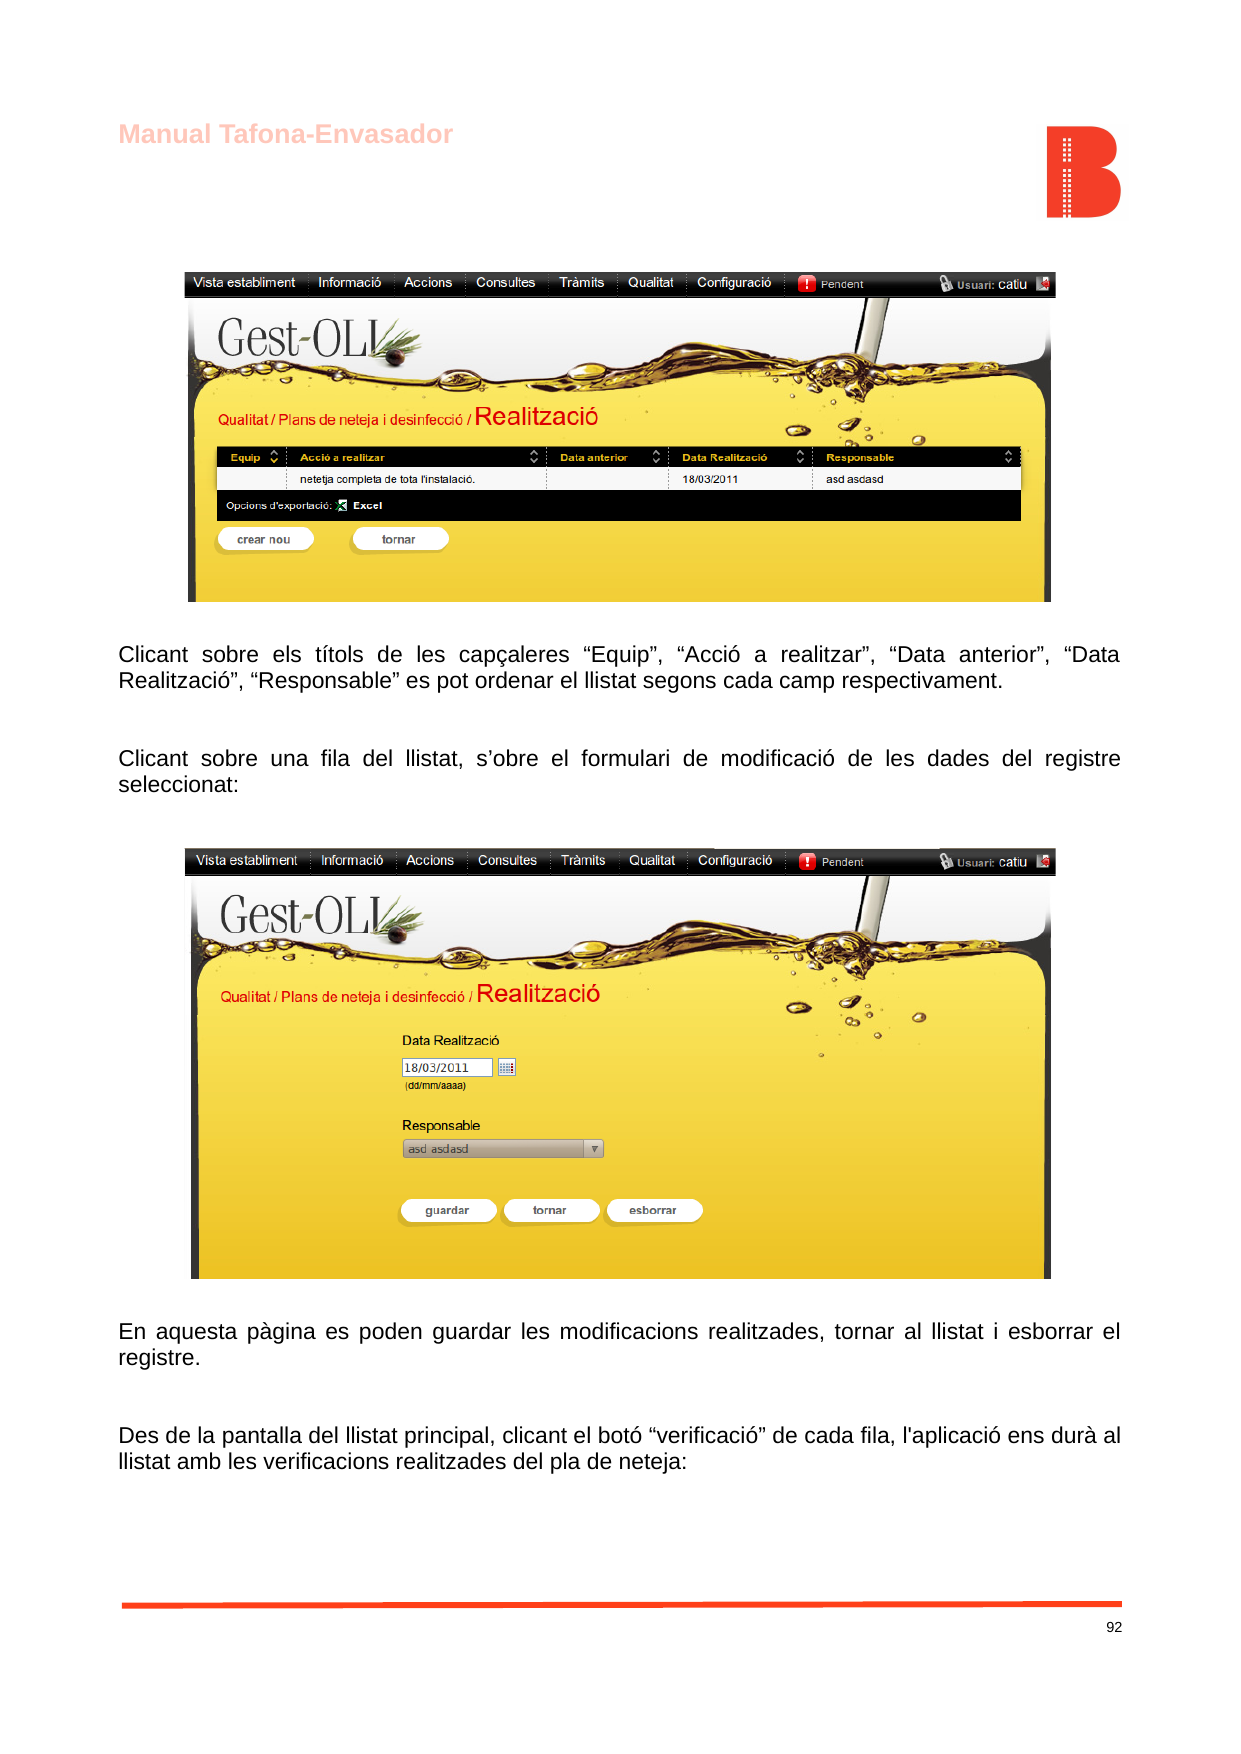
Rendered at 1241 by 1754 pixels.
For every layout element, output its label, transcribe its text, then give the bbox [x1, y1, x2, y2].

text Clicant sobre una fila del llistat, s’obre el formulari de modificació de les dades del registre seleccionat: [118, 745, 1122, 797]
text En aquesta pàgina es poden guardar les modificacions realitzades, tornar al llistat i esborrar el registre. [118, 1318, 1122, 1370]
text Des de la pantalla del llistat principal, clicant el botó “verificació” de cada fila, l'aplicació ens durà al llistat amb les verificacions realitzades del pla de neteja: [118, 1422, 1122, 1474]
picture [184, 272, 1056, 602]
picture [184, 848, 1056, 1279]
picture [1036, 124, 1130, 221]
text Clicant sobre els títols de les capçaleres “Equip”, “Acció a realitzar”, “Data anterior”, “Data Realització”, “Responsable” es pot ordenar el llistat segons cada camp respectivament. [118, 641, 1122, 693]
